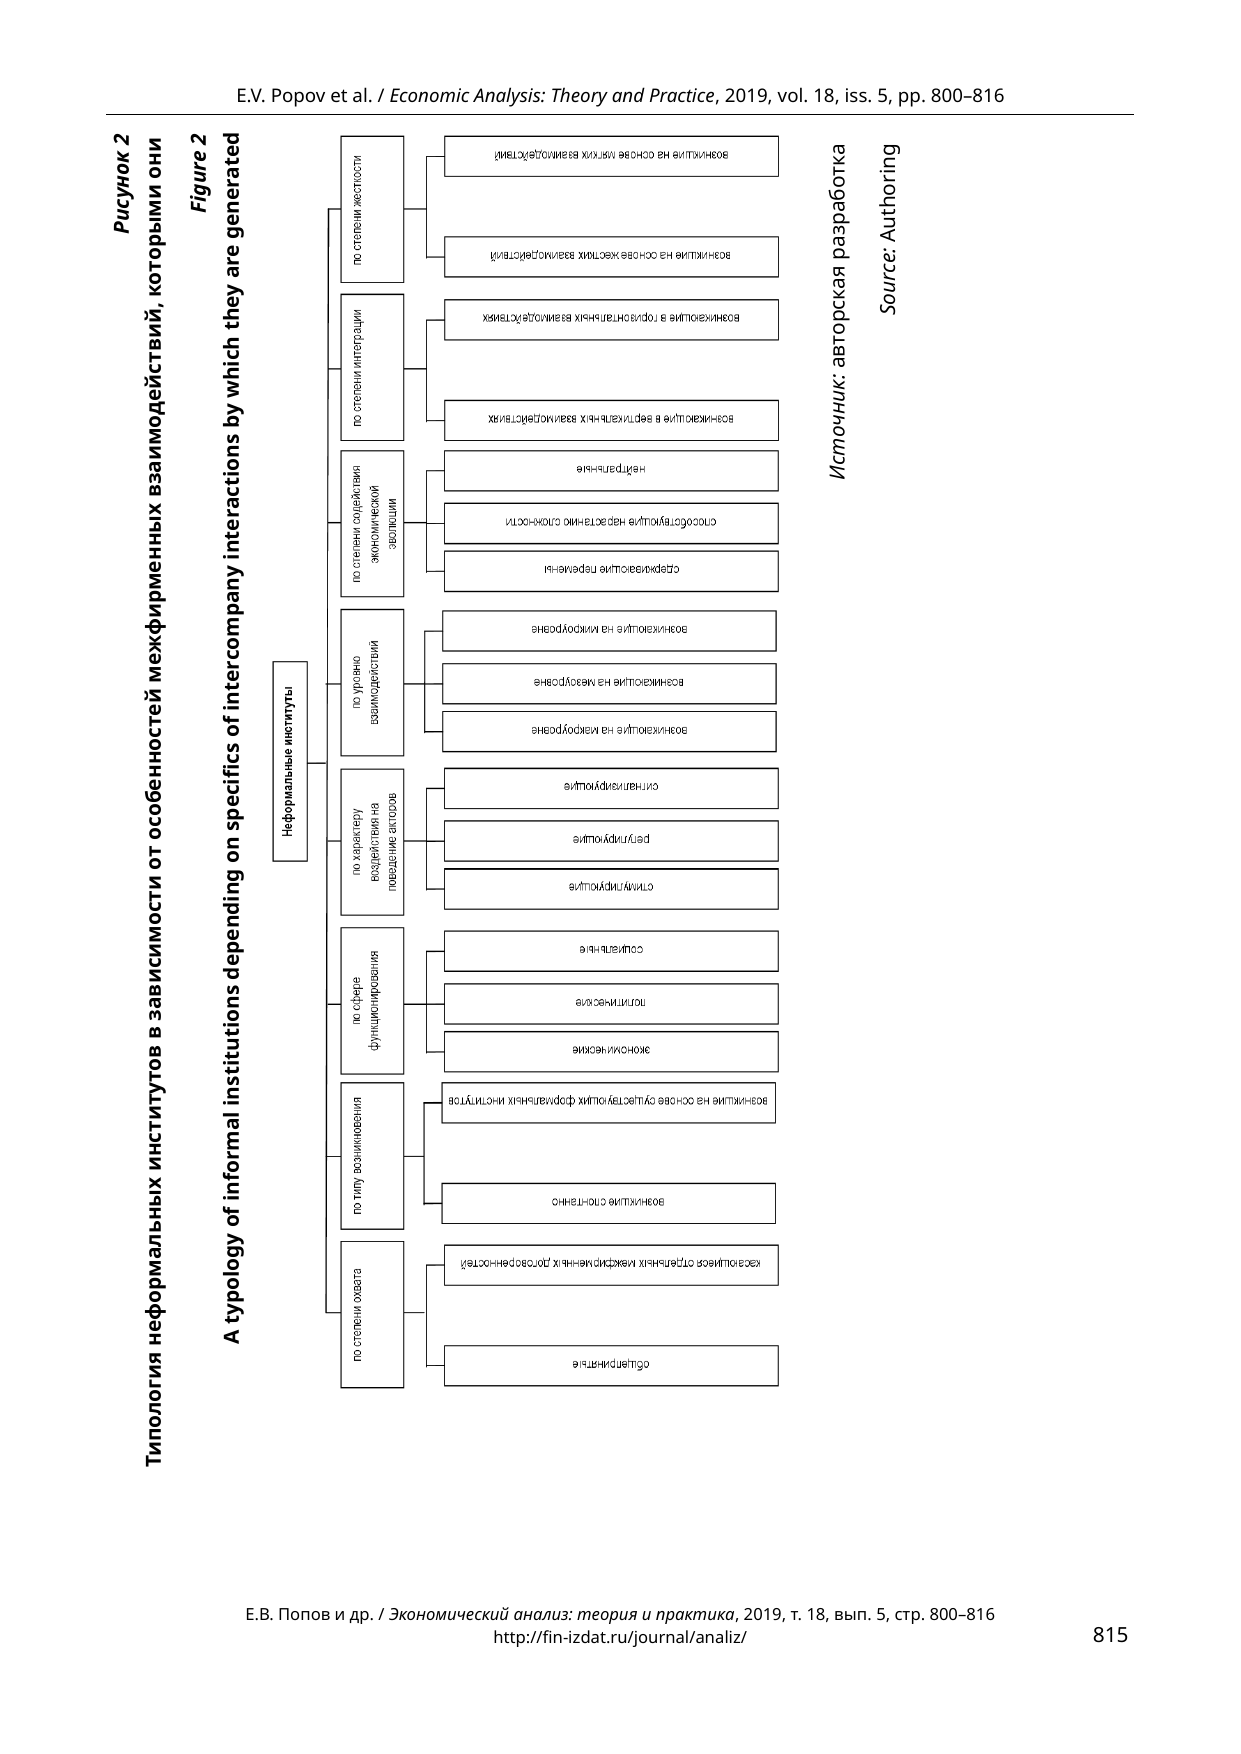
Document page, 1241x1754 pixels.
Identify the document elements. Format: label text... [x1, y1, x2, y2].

table_header Figure 2 [183, 132, 216, 1468]
table_header Типология неформальных институтов в зависимости от особенностей межфирменных взаимодействий, которыми они [138, 132, 183, 1468]
table_header A typology of informal institutions depending on specifics of intercompany interactions by which they are generated [216, 132, 268, 1468]
table_header Source: Authoring [873, 132, 1134, 1468]
table_header Источник: авторская разработка [822, 132, 873, 1468]
picture [268, 131, 785, 1391]
table_header [268, 132, 822, 1468]
table_header Рисунок 2 [106, 132, 138, 1468]
